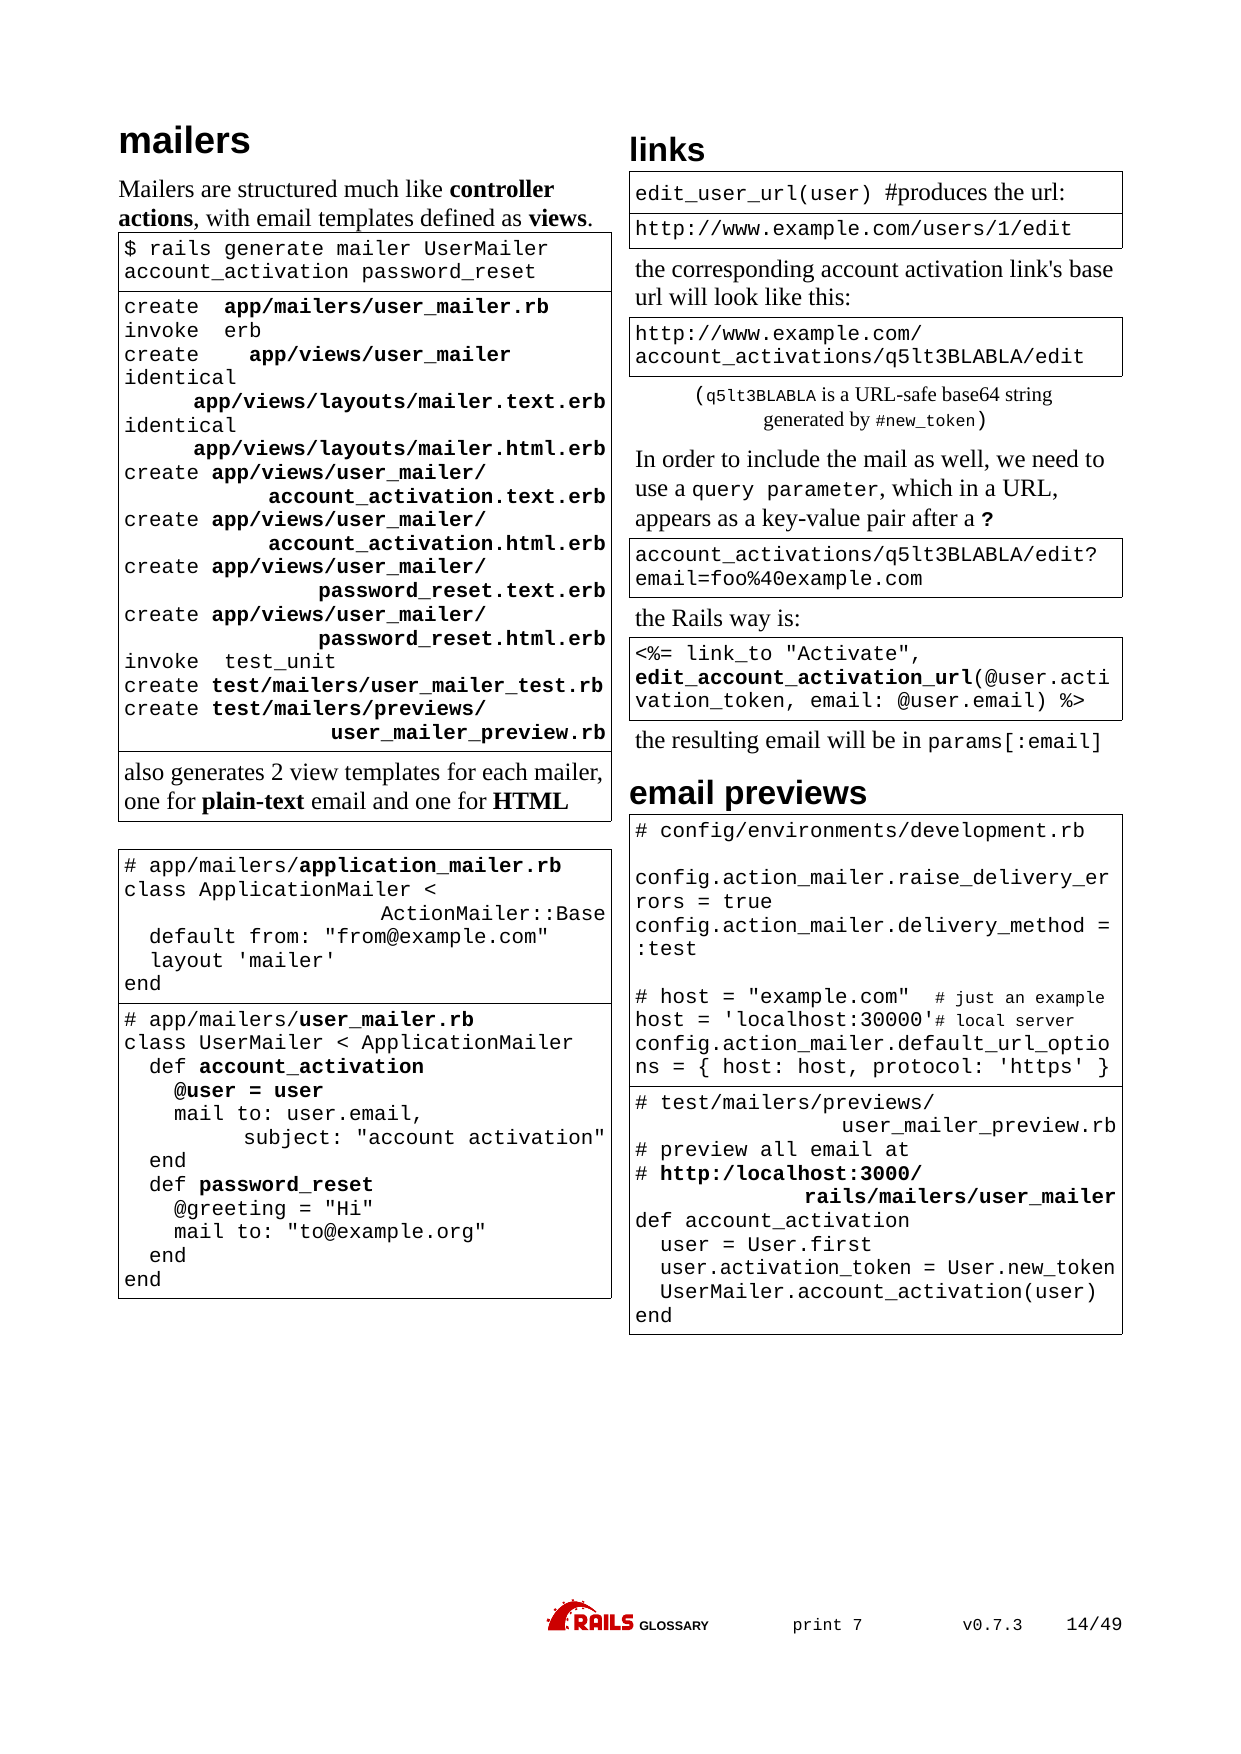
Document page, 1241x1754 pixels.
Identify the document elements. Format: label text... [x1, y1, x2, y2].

table_cell account_activations/q5lt3BLABLA/edit?email=foo%40example.com [630, 539, 1122, 597]
table_cell http://www.example.com/account_activations/q5lt3BLABLA/edit [630, 318, 1122, 376]
table_cell # app/mailers/user_mailer.rb class UserMailer < ApplicationMailer def account_activation @user = user mail to: user.email, subject: "account activation" end def password_reset @greeting = "Hi" mail to: "to@example.org" end end [119, 1004, 611, 1298]
table_cell create app/mailers/user_mailer.rb invoke erb create app/views/user_mailer identical app/views/layouts/mailer.text.erb identical app/views/layouts/mailer.html.erb create app/views/user_mailer/ account_activation.text.erb create app/views/user_mailer/ account_activation.html.erb create app/views/user_mailer/ password_reset.text.erb create app/views/user_mailer/ password_reset.html.erb invoke test_unit create test/mailers/user_mailer_test.rb create test/mailers/previews/ user_mailer_preview.rb [119, 292, 611, 751]
table_header $ rails generate mailer UserMailer account_activation password_reset [119, 233, 611, 291]
table_header # app/mailers/application_mailer.rb class ApplicationMailer < ActionMailer::Base default from: "from@example.com" layout 'mailer' end [119, 850, 611, 1003]
table_header edit_user_url(user) #produces the url: [630, 172, 1122, 213]
subtitle mailers [118, 118, 611, 162]
subtitle email previews [629, 773, 1122, 811]
table_cell In order to include the mail as well, we need to use a query parameter, which in a URL, appears as a key-value pair after a ? [629, 439, 1122, 538]
subtitle links [629, 130, 1122, 168]
table_cell also generates 2 view templates for each mailer, one for plain-text email and one for HTML [119, 752, 611, 821]
table_cell # test/mailers/previews/ user_mailer_preview.rb # preview all email at # http:/localhost:3000/ rails/mailers/user_mailer def account_activation user = User.first user.activation_token = User.new_token UserMailer.account_activation(user) end [630, 1087, 1122, 1334]
table_cell the corresponding account activation link's base url will look like this: [629, 249, 1122, 317]
table_cell (q5lt3BLABLA is a URL-safe base64 string generated by #new_token) [629, 377, 1122, 439]
table_header # config/environments/development.rb config.action_mailer.raise_delivery_errors = true config.action_mailer.delivery_method = :test # host = "example.com" # just an example host = 'localhost:30000'# local server config.action_mailer.default_url_options = { host: host, protocol: 'https' } [630, 815, 1122, 1086]
table_cell <%= link_to "Activate", edit_account_activation_url(@user.activation_token, email: @user.email) %> [630, 638, 1122, 720]
text Mailers are structured much like controller actions, with email templates defined as views. [118, 174, 611, 232]
table_cell http://www.example.com/users/1/edit [630, 214, 1122, 248]
table_cell the Rails way is: [629, 598, 1122, 637]
table_cell the resulting email will be in params[:email] [629, 721, 1122, 761]
